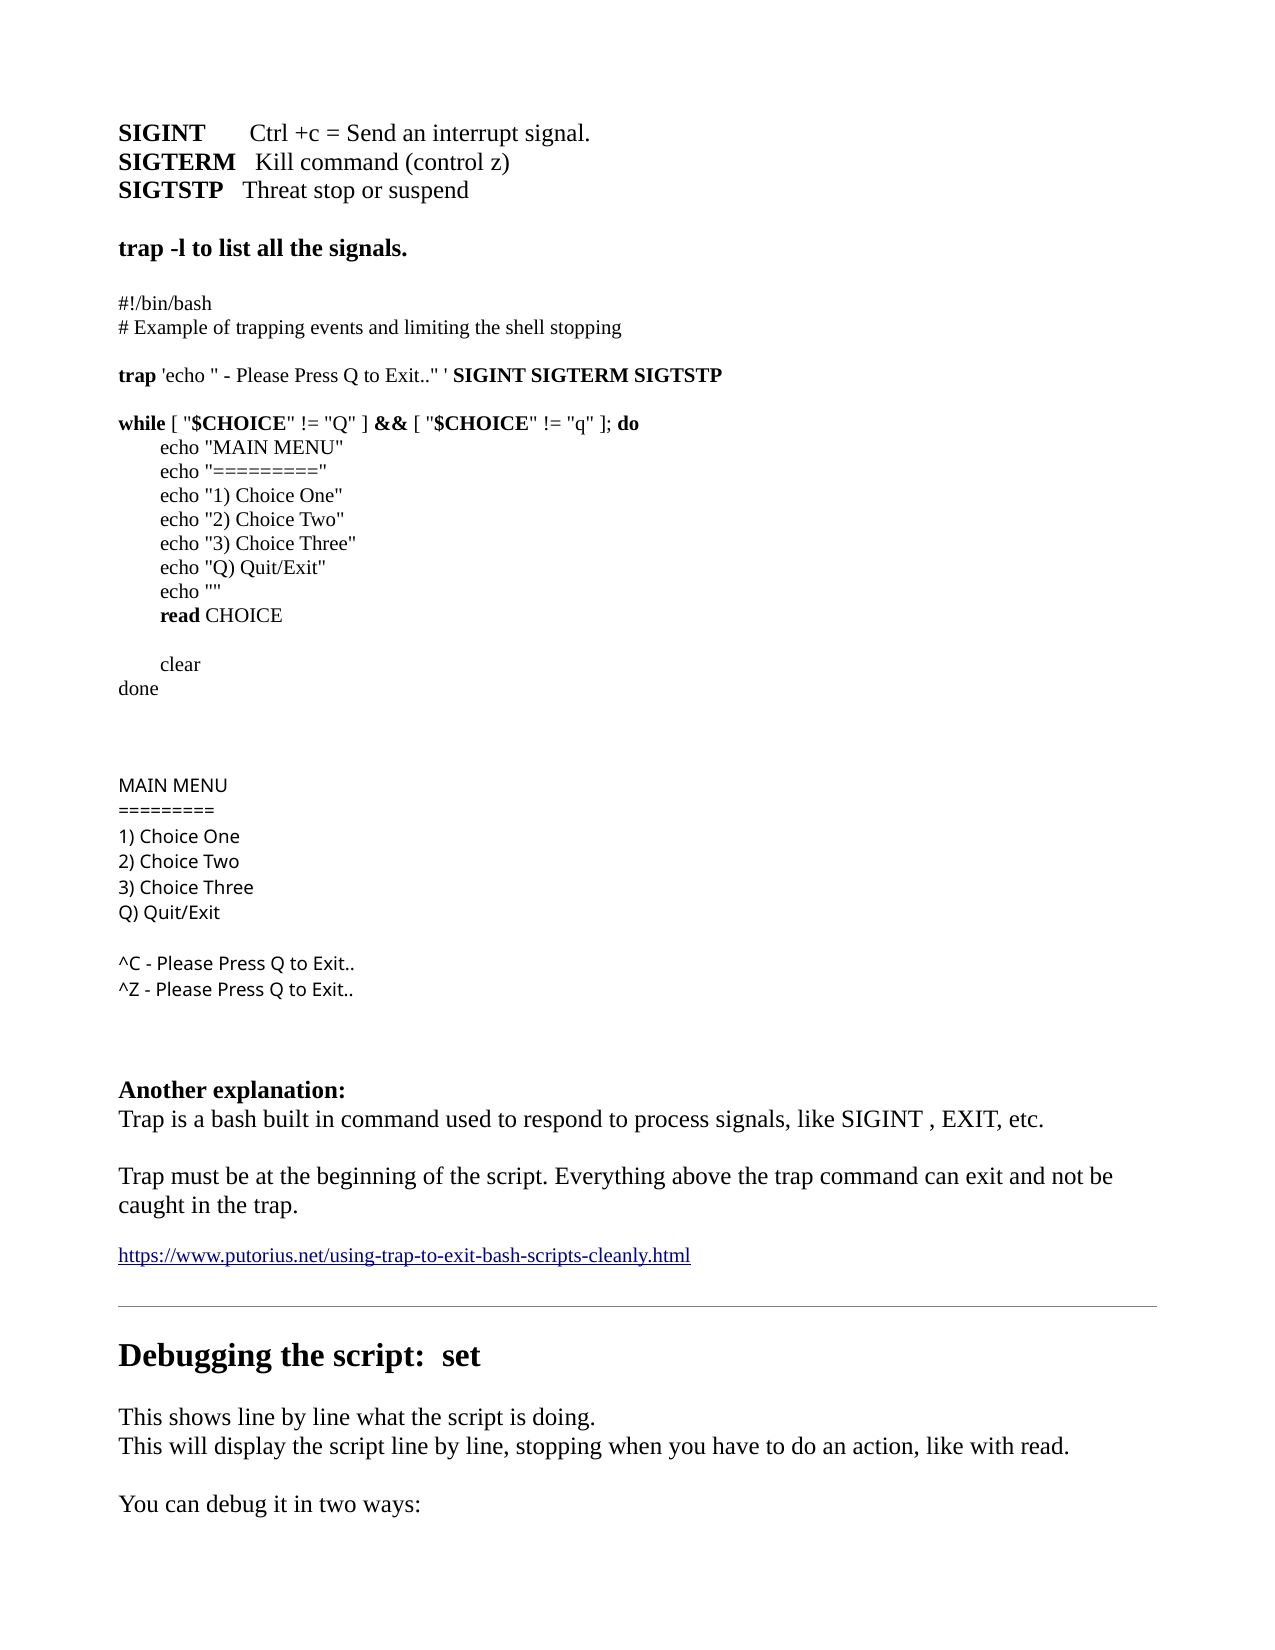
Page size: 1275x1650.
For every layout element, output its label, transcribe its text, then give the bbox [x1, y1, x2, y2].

text 1) Choice One [118, 823, 1157, 848]
text 2) Choice Two [118, 848, 1157, 874]
text echo "" [118, 579, 1157, 603]
text clear [118, 652, 1157, 676]
text Q) Quit/Exit [118, 899, 1157, 925]
text You can debug it in two ways: [118, 1489, 1157, 1517]
text SIGTERM Kill command (control z) [118, 147, 1157, 176]
text # Example of trapping events and limiting the shell stopping [118, 315, 1157, 339]
text done [118, 676, 1157, 700]
text https://www.putorius.net/using-trap-to-exit-bash-scripts-cleanly.html [118, 1243, 1157, 1267]
text This shows line by line what the script is doing. [118, 1402, 1157, 1431]
text echo "3) Choice Three" [118, 531, 1157, 555]
text MAIN MENU [118, 772, 1157, 797]
text echo "MAIN MENU" [118, 435, 1157, 459]
text echo "1) Choice One" [118, 483, 1157, 507]
text echo "Q) Quit/Exit" [118, 555, 1157, 579]
text trap 'echo " - Please Press Q to Exit.." ' SIGINT SIGTERM SIGTSTP [118, 363, 1157, 387]
text ========= [118, 797, 1157, 823]
text echo "2) Choice Two" [118, 507, 1157, 531]
text Debugging the script: set [118, 1335, 1157, 1374]
text #!/bin/bash [118, 291, 1157, 315]
text echo "=========" [118, 459, 1157, 483]
text SIGINT Ctrl +c = Send an interrupt signal. [118, 118, 1157, 147]
text Another explanation: [118, 1075, 1157, 1104]
text ^Z - Please Press Q to Exit.. [118, 976, 1157, 1002]
text Trap is a bash built in command used to respond to process signals, like SIGINT , EXIT, etc. [118, 1104, 1157, 1133]
text while [ "$CHOICE" != "Q" ] && [ "$CHOICE" != "q" ]; do [118, 411, 1157, 435]
text read CHOICE [118, 603, 1157, 627]
text 3) Choice Three [118, 874, 1157, 899]
text This will display the script line by line, stopping when you have to do an action, like with read. [118, 1431, 1157, 1460]
text Trap must be at the beginning of the script. Everything above the trap command can exit and not be caught in the trap. [118, 1161, 1157, 1219]
text ^C - Please Press Q to Exit.. [118, 951, 1157, 976]
text trap -l to list all the signals. [118, 233, 1157, 262]
text SIGTSTP Threat stop or suspend [118, 176, 1157, 204]
